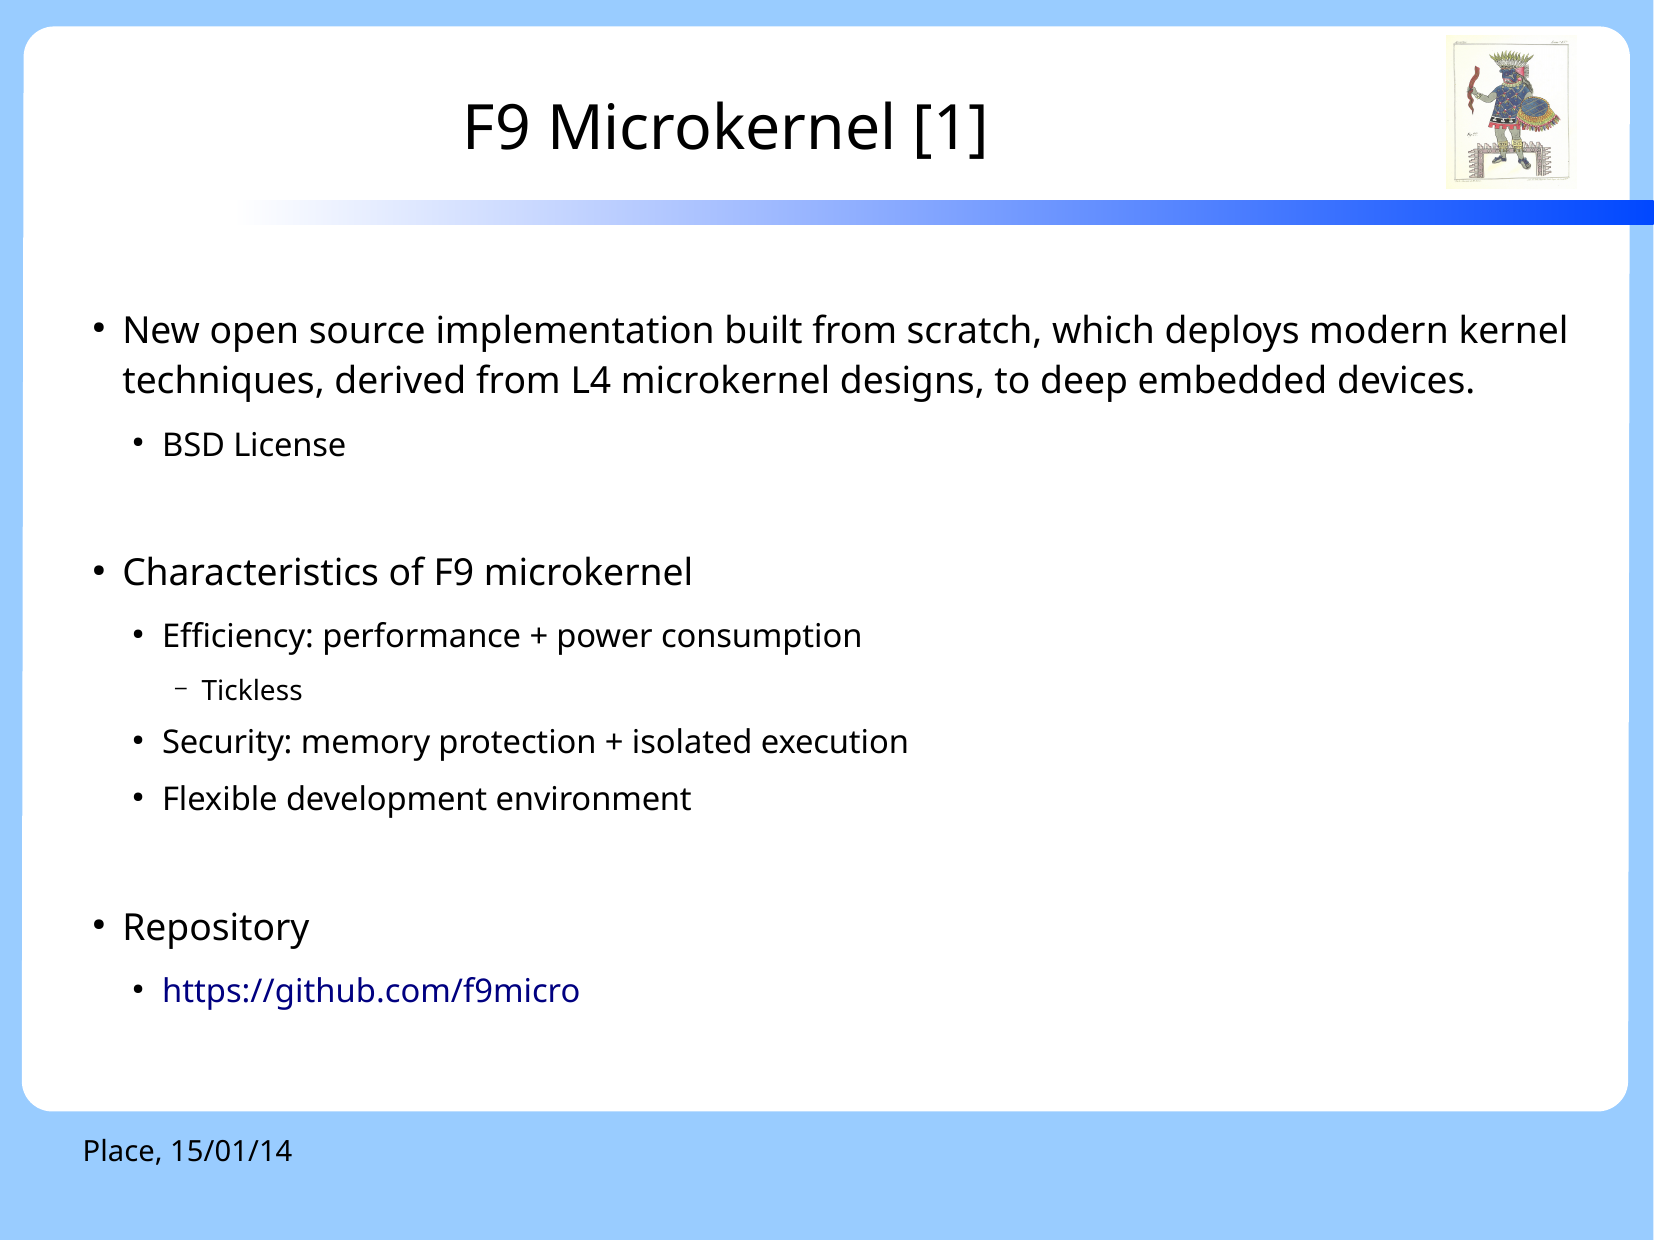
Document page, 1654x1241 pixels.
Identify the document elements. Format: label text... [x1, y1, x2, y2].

list New open source implementation built from scratch, which deploys modern kernel techniques, derived from L4 microkernel designs, to deep embedded devices. BSD License Characteristics of F9 microkernel Efficiency: performance + power consumption Tickless Security: memory protection + isolated execution Flexible development environment Repository https://github.com/f9micro [82, 236, 1571, 1055]
picture [1446, 35, 1577, 189]
title F9 Microkernel [1] [82, 49, 1371, 201]
